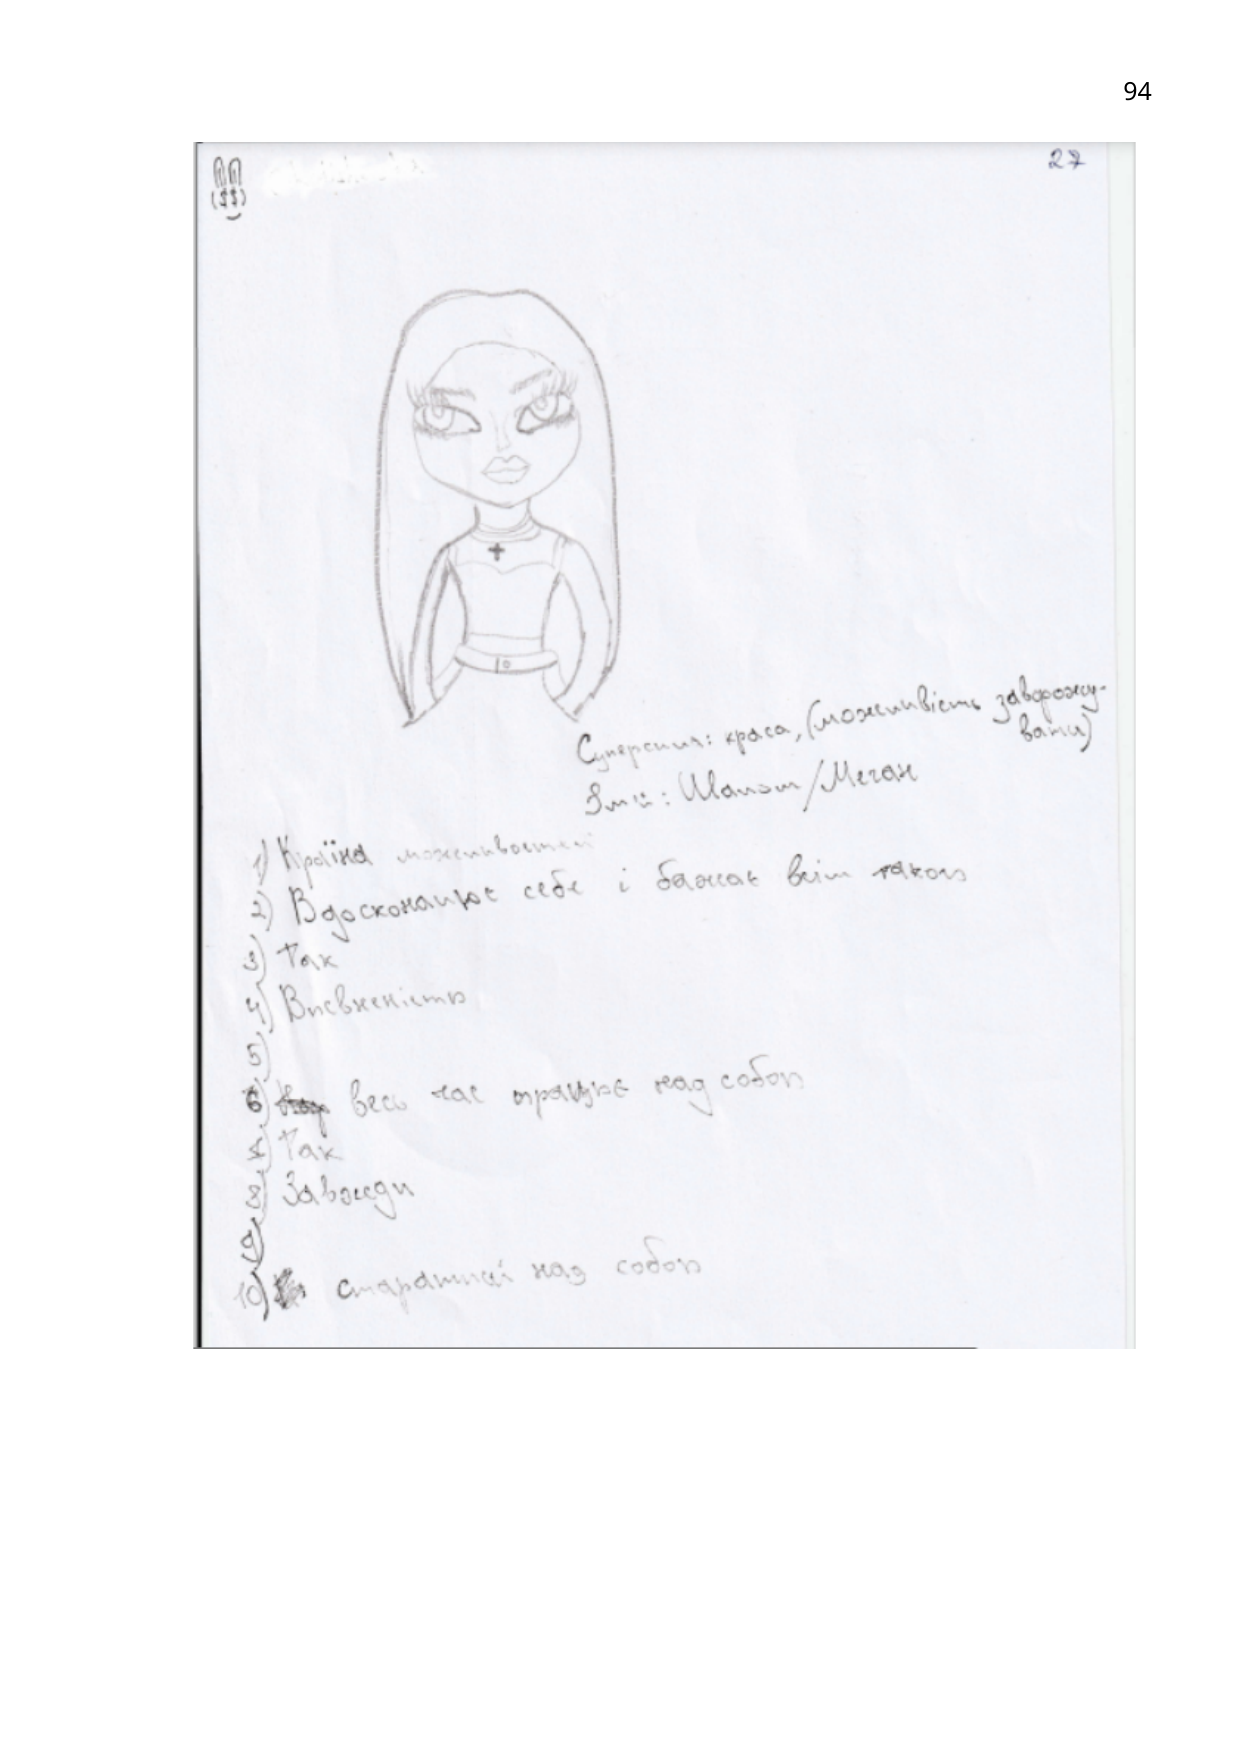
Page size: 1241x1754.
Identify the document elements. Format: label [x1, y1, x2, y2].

picture [193, 142, 1136, 1349]
